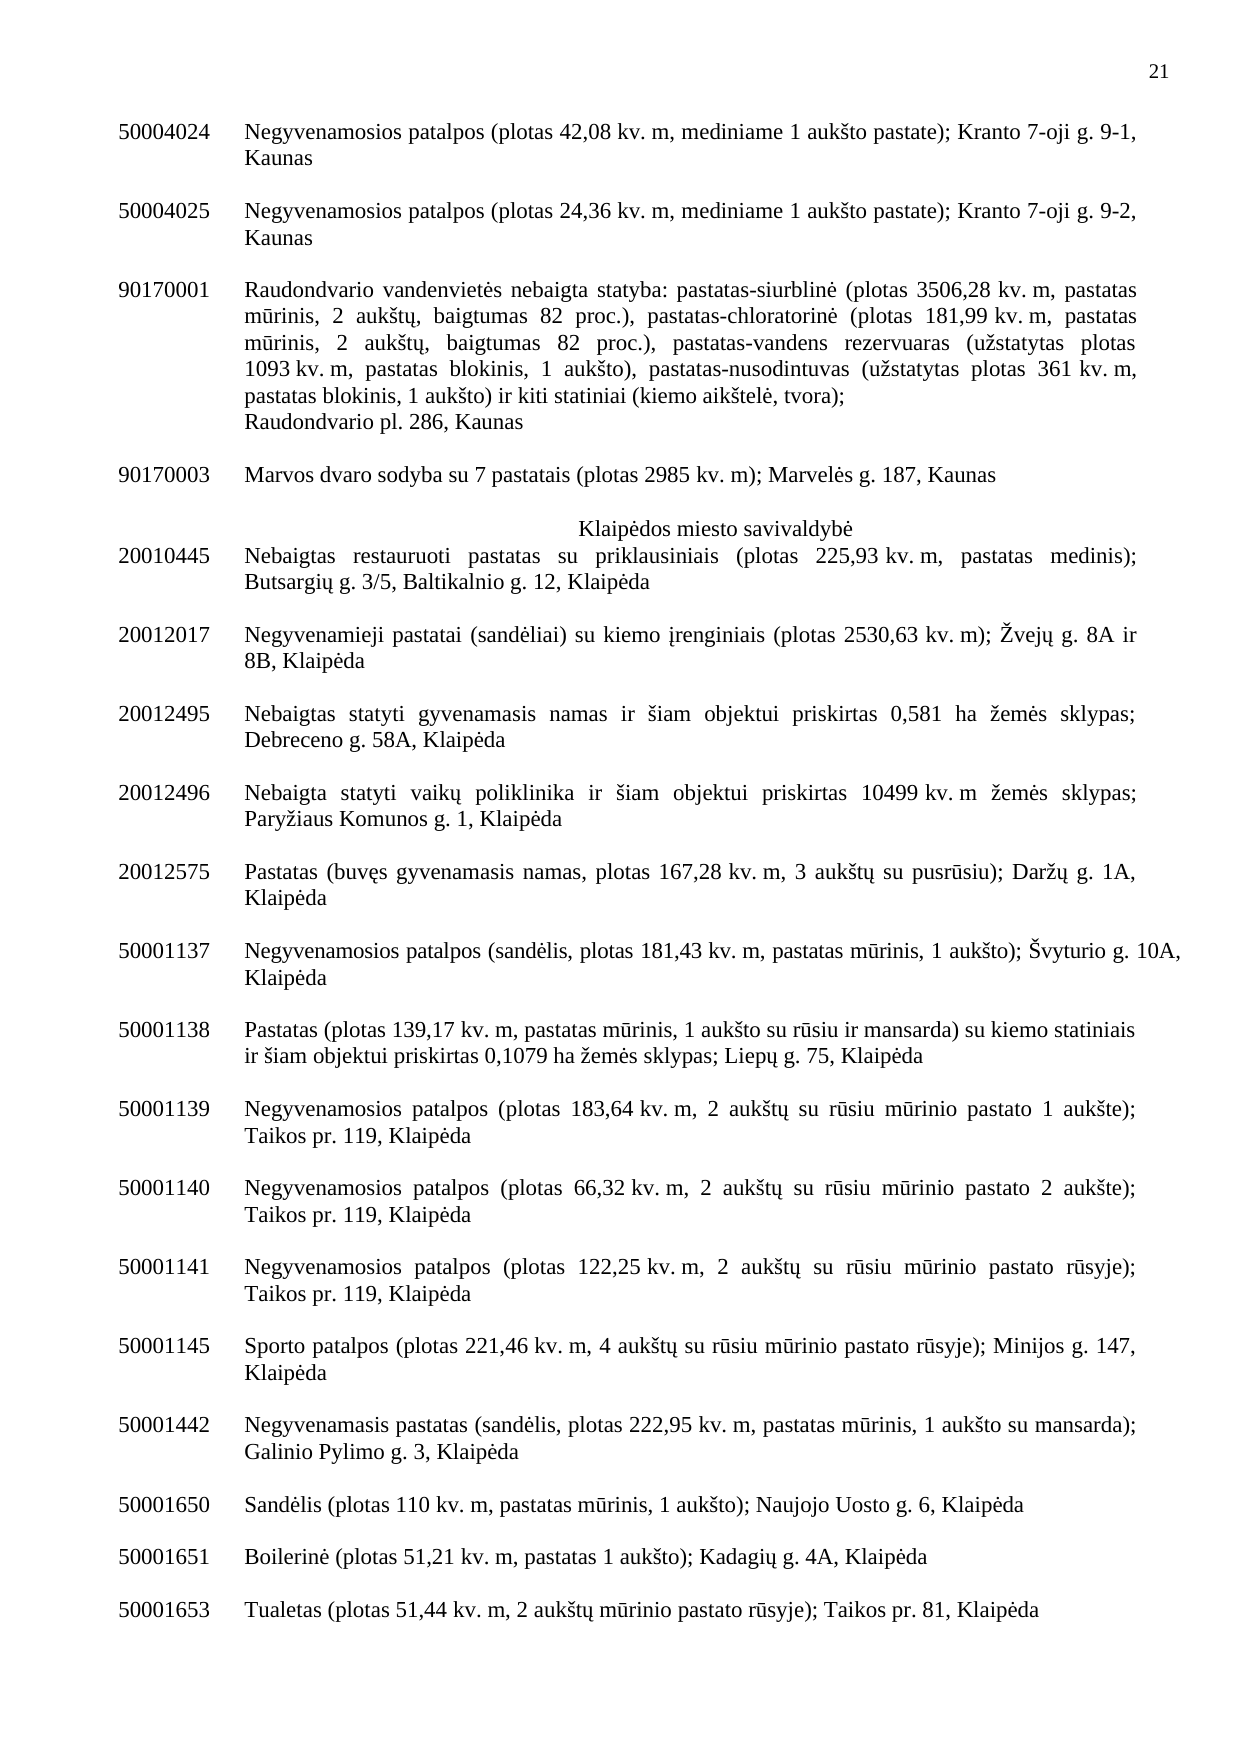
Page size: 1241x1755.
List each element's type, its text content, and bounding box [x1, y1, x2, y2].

table_cell [1193, 621, 1198, 674]
table_cell 50001137 [101, 937, 233, 990]
table_cell [1163, 1412, 1178, 1464]
table_cell 90170003 [101, 461, 233, 487]
table_cell Marvos dvaro sodyba su 7 pastatais (plotas 2985 kv. m); Marvelės g. 187, Kaunas [233, 461, 1148, 487]
table_cell [1193, 1254, 1198, 1306]
table_cell [1148, 1016, 1163, 1069]
table_cell [101, 434, 1198, 461]
table_cell [1178, 700, 1192, 753]
table_cell 50004024 [101, 118, 233, 171]
table_cell [1178, 1174, 1192, 1227]
table_cell [1163, 1491, 1178, 1517]
table_cell [1148, 1596, 1163, 1622]
table_cell [1148, 779, 1163, 832]
table_cell [1163, 1174, 1178, 1227]
table_cell [101, 1069, 1198, 1095]
table_cell 50001145 [101, 1333, 233, 1385]
table_cell [1193, 937, 1198, 990]
table_cell 50001140 [101, 1174, 233, 1227]
table_cell [1178, 542, 1192, 594]
table_cell [1163, 1596, 1178, 1622]
table_cell Sandėlis (plotas 110 kv. m, pastatas mūrinis, 1 aukšto); Naujojo Uosto g. 6, Klaipėda [233, 1491, 1148, 1517]
table_cell Nebaigta statyti vaikų poliklinika ir šiam objektui priskirtas 10499 kv. m žemės sklypas; Paryžiaus Komunos g. 1, Klaipėda [233, 779, 1148, 832]
table_cell [1148, 276, 1163, 434]
table_cell Klaipėdos miesto savivaldybė [233, 516, 1198, 542]
table_cell [1193, 1095, 1198, 1148]
table_cell Negyvenamosios patalpos (plotas 183,64 kv. m, 2 aukštų su rūsiu mūrinio pastato 1 aukšte); Taikos pr. 119, Klaipėda [233, 1095, 1148, 1148]
table_cell [101, 1464, 1198, 1491]
table_cell [1163, 858, 1178, 911]
table_cell [1148, 1333, 1163, 1385]
table_cell [1178, 779, 1192, 832]
table_cell [1163, 276, 1178, 434]
table_cell [1193, 197, 1198, 250]
table_cell [101, 1385, 1198, 1412]
table_cell [1178, 1543, 1192, 1570]
table_cell [1178, 858, 1192, 911]
table_cell [101, 516, 233, 542]
table_cell [1148, 1491, 1163, 1517]
table_cell Negyvenamosios patalpos (plotas 24,36 kv. m, mediniame 1 aukšto pastate); Kranto 7-oji g. 9-2, Kaunas [233, 197, 1148, 250]
table_cell 20012495 [101, 700, 233, 753]
table_cell [1178, 1333, 1192, 1385]
table_cell [1178, 1016, 1192, 1069]
table_cell 50001651 [101, 1543, 233, 1570]
table_cell [1193, 779, 1198, 832]
table_cell [1178, 1412, 1192, 1464]
table_cell 20012496 [101, 779, 233, 832]
table_cell 50004025 [101, 197, 233, 250]
table_cell Boilerinė (plotas 51,21 kv. m, pastatas 1 aukšto); Kadagių g. 4A, Klaipėda [233, 1543, 1148, 1570]
table_cell [1193, 1016, 1198, 1069]
table_cell [1178, 1095, 1192, 1148]
table_cell [1193, 1174, 1198, 1227]
table_cell [101, 1148, 1198, 1174]
table_cell Tualetas (plotas 51,44 kv. m, 2 aukštų mūrinio pastato rūsyje); Taikos pr. 81, Klaipėda [233, 1596, 1148, 1622]
table_cell [1148, 1412, 1163, 1464]
table_cell 20012017 [101, 621, 233, 674]
table_cell Negyvenamosios patalpos (plotas 66,32 kv. m, 2 aukštų su rūsiu mūrinio pastato 2 aukšte); Taikos pr. 119, Klaipėda [233, 1174, 1148, 1227]
table_cell 20012575 [101, 858, 233, 911]
table_cell [1163, 1016, 1178, 1069]
table_cell [1193, 858, 1198, 911]
table_cell [101, 753, 1198, 779]
table_cell [1178, 1491, 1192, 1517]
table_cell [1148, 1174, 1163, 1227]
table_cell [1193, 276, 1198, 434]
table_cell [1178, 621, 1192, 674]
table_cell 50001138 [101, 1016, 233, 1069]
table_cell Negyvenamasis pastatas (sandėlis, plotas 222,95 kv. m, pastatas mūrinis, 1 aukšto su mansarda); Galinio Pylimo g. 3, Klaipėda [233, 1412, 1148, 1464]
table_cell [1178, 1596, 1192, 1622]
table_cell [1148, 621, 1163, 674]
table_cell [1193, 1543, 1198, 1570]
table_cell [1163, 1333, 1178, 1385]
table_cell 50001442 [101, 1412, 233, 1464]
table_cell Negyvenamosios patalpos (sandėlis, plotas 181,43 kv. m, pastatas mūrinis, 1 aukšto); Švyturio g. 10A, Klaipėda [233, 937, 1192, 990]
table_cell [1193, 1596, 1198, 1622]
table_cell [1148, 197, 1163, 250]
table_cell [1148, 1543, 1163, 1570]
table_cell [1193, 1491, 1198, 1517]
table_cell [1148, 858, 1163, 911]
table_cell [101, 250, 1198, 276]
table_cell [1163, 542, 1178, 594]
table_cell 50001650 [101, 1491, 233, 1517]
table_cell [101, 1570, 1198, 1596]
table_cell [101, 911, 1198, 937]
table_cell [1163, 1095, 1178, 1148]
table_cell 90170001 [101, 276, 233, 434]
table_cell [1163, 197, 1178, 250]
table_cell [1148, 1254, 1163, 1306]
table_cell Negyvenamieji pastatai (sandėliai) su kiemo įrenginiais (plotas 2530,63 kv. m); Žvejų g. 8A ir 8B, Klaipėda [233, 621, 1148, 674]
table_cell [1193, 118, 1198, 171]
table_cell [1193, 461, 1198, 487]
table_cell Negyvenamosios patalpos (plotas 42,08 kv. m, mediniame 1 aukšto pastate); Kranto 7-oji g. 9-1, Kaunas [233, 118, 1148, 171]
table_cell 50001141 [101, 1254, 233, 1306]
table_cell Sporto patalpos (plotas 221,46 kv. m, 4 aukštų su rūsiu mūrinio pastato rūsyje); Minijos g. 147, Klaipėda [233, 1333, 1148, 1385]
table_cell Nebaigtas statyti gyvenamasis namas ir šiam objektui priskirtas 0,581 ha žemės sklypas; Debreceno g. 58A, Klaipėda [233, 700, 1148, 753]
table_cell 50001653 [101, 1596, 233, 1622]
table_cell Negyvenamosios patalpos (plotas 122,25 kv. m, 2 aukštų su rūsiu mūrinio pastato rūsyje); Taikos pr. 119, Klaipėda [233, 1254, 1148, 1306]
table_cell [1163, 118, 1178, 171]
table_cell Raudondvario vandenvietės nebaigta statyba: pastatas-siurblinė (plotas 3506,28 kv. m, pastatas mūrinis, 2 aukštų, baigtumas 82 proc.), pastatas-chloratorinė (plotas 181,99 kv. m, pastatas mūrinis, 2 aukštų, baigtumas 82 proc.), pastatas-vandens rezervuaras (užstatytas plotas 1093 kv. m, pastatas blokinis, 1 aukšto), pastatas-nusodintuvas (užstatytas plotas 361 kv. m, pastatas blokinis, 1 aukšto) ir kiti statiniai (kiemo aikštelė, tvora); Raudondvario pl. 286, Kaunas [233, 276, 1148, 434]
table_cell [1193, 1412, 1198, 1464]
table_cell [1193, 700, 1198, 753]
table_cell Pastatas (plotas 139,17 kv. m, pastatas mūrinis, 1 aukšto su rūsiu ir mansarda) su kiemo statiniais ir šiam objektui priskirtas 0,1079 ha žemės sklypas; Liepų g. 75, Klaipėda [233, 1016, 1148, 1069]
table_cell Nebaigtas restauruoti pastatas su priklausiniais (plotas 225,93 kv. m, pastatas medinis); Butsargių g. 3/5, Baltikalnio g. 12, Klaipėda [233, 542, 1148, 594]
table_cell [101, 1517, 1198, 1543]
table_cell [1178, 461, 1192, 487]
table_cell [1148, 542, 1163, 594]
table_cell Pastatas (buvęs gyvenamasis namas, plotas 167,28 kv. m, 3 aukštų su pusrūsiu); Daržų g. 1A, Klaipėda [233, 858, 1148, 911]
table_cell [1163, 700, 1178, 753]
table_cell [1178, 1254, 1192, 1306]
table_cell [101, 990, 1198, 1016]
table_cell [1178, 197, 1192, 250]
table_cell [1148, 700, 1163, 753]
table_cell [101, 1306, 1198, 1332]
table_cell 20010445 [101, 542, 233, 594]
table_cell [1163, 461, 1178, 487]
table_cell [1178, 118, 1192, 171]
table_cell [1178, 276, 1192, 434]
table_cell [101, 674, 1198, 700]
table_cell [101, 171, 1198, 197]
table_cell [1163, 1254, 1178, 1306]
table_cell [101, 487, 1198, 513]
table_cell [1163, 621, 1178, 674]
table_cell [1148, 461, 1163, 487]
table_cell [101, 832, 1198, 858]
table_cell [1193, 542, 1198, 594]
table_cell [101, 1227, 1198, 1253]
table_cell [1193, 1333, 1198, 1385]
table_cell [101, 595, 1198, 621]
table_cell [1163, 1543, 1178, 1570]
table_cell [1148, 1095, 1163, 1148]
table_cell [1148, 118, 1163, 171]
table_cell [1163, 779, 1178, 832]
table_cell 50001139 [101, 1095, 233, 1148]
